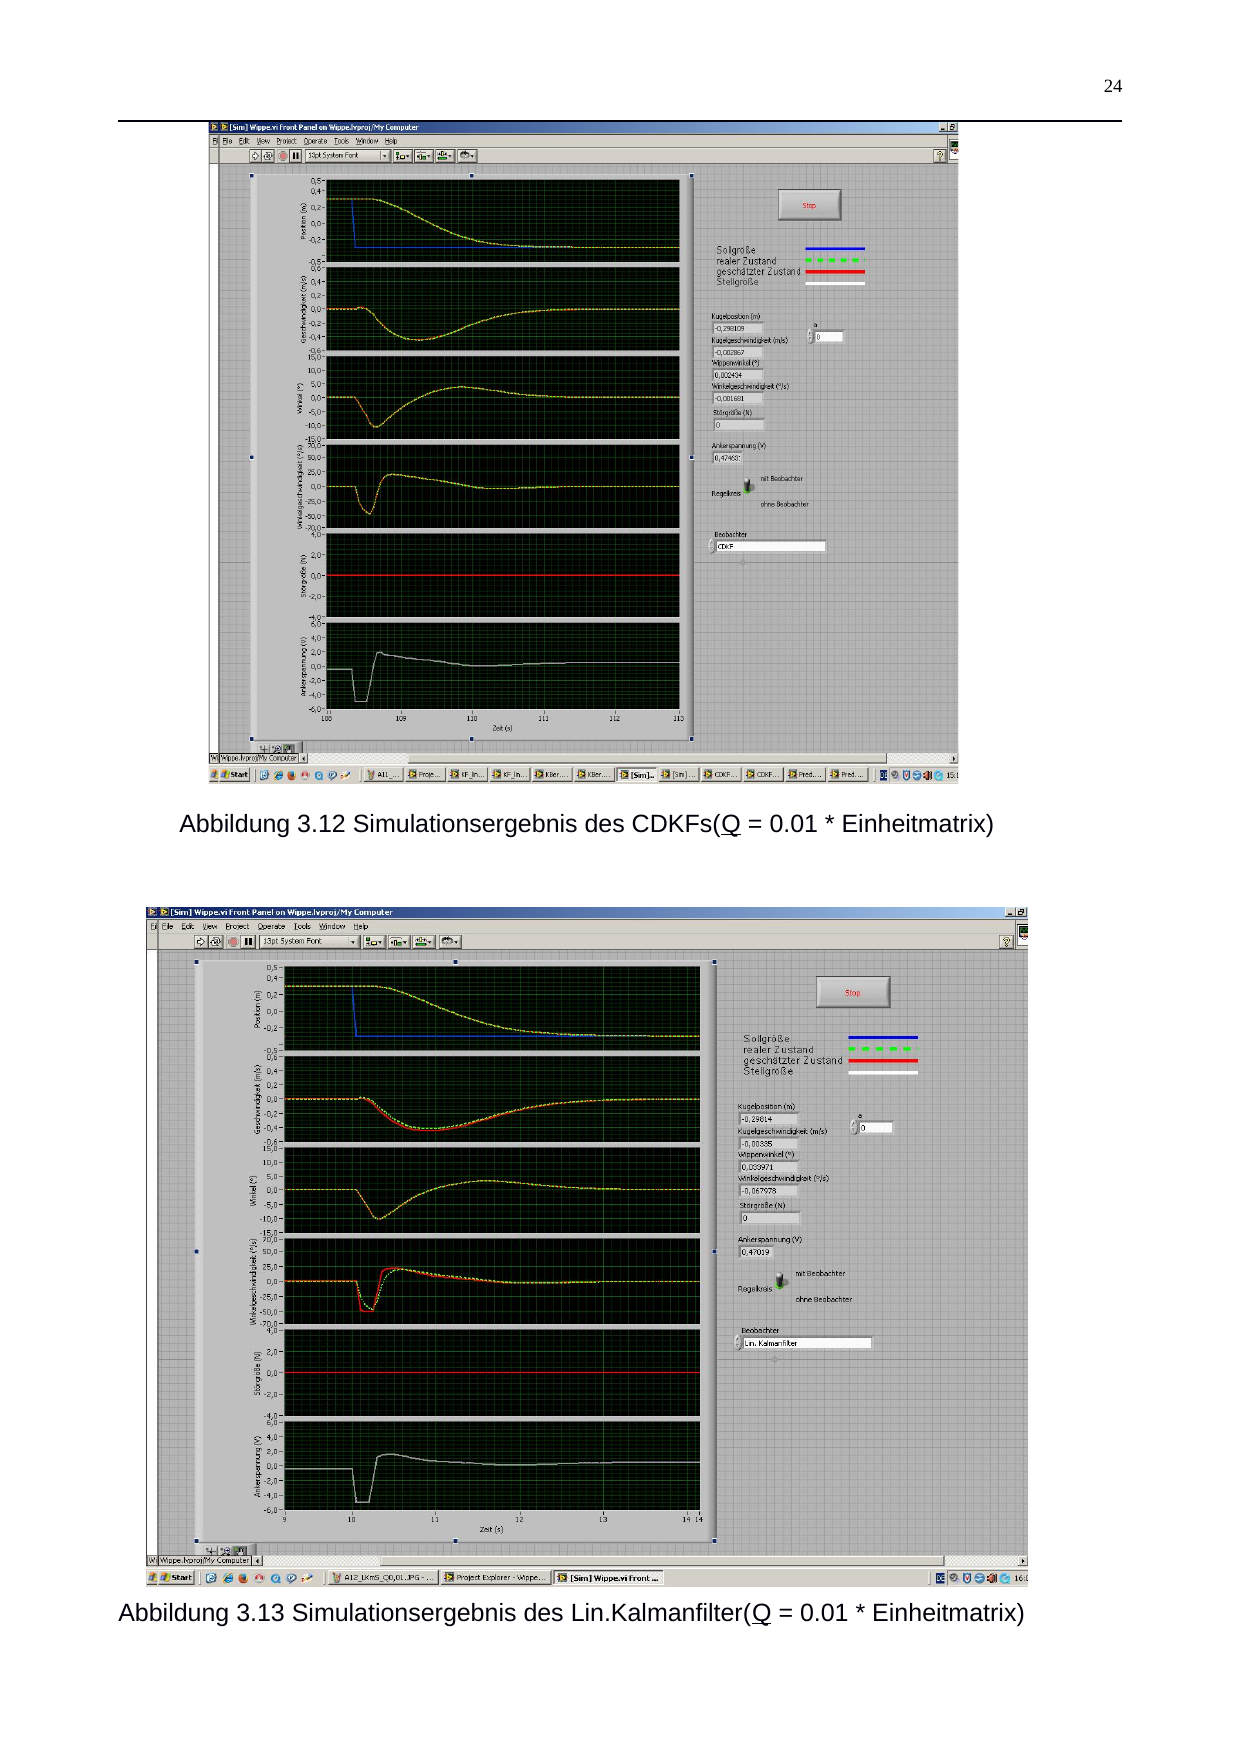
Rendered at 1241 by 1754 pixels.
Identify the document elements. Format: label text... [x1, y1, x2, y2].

text Abbildung 3.13 Simulationsergebnis des Lin.Kalmanfilter(Q = 0.01 * Einheitmatrix) [118, 907, 1122, 1626]
text Abbildung 3.12 Simulationsergebnis des CDKFs(Q = 0.01 * Einheitmatrix) [118, 809, 1122, 838]
picture [146, 907, 1028, 1587]
picture [208, 122, 959, 784]
